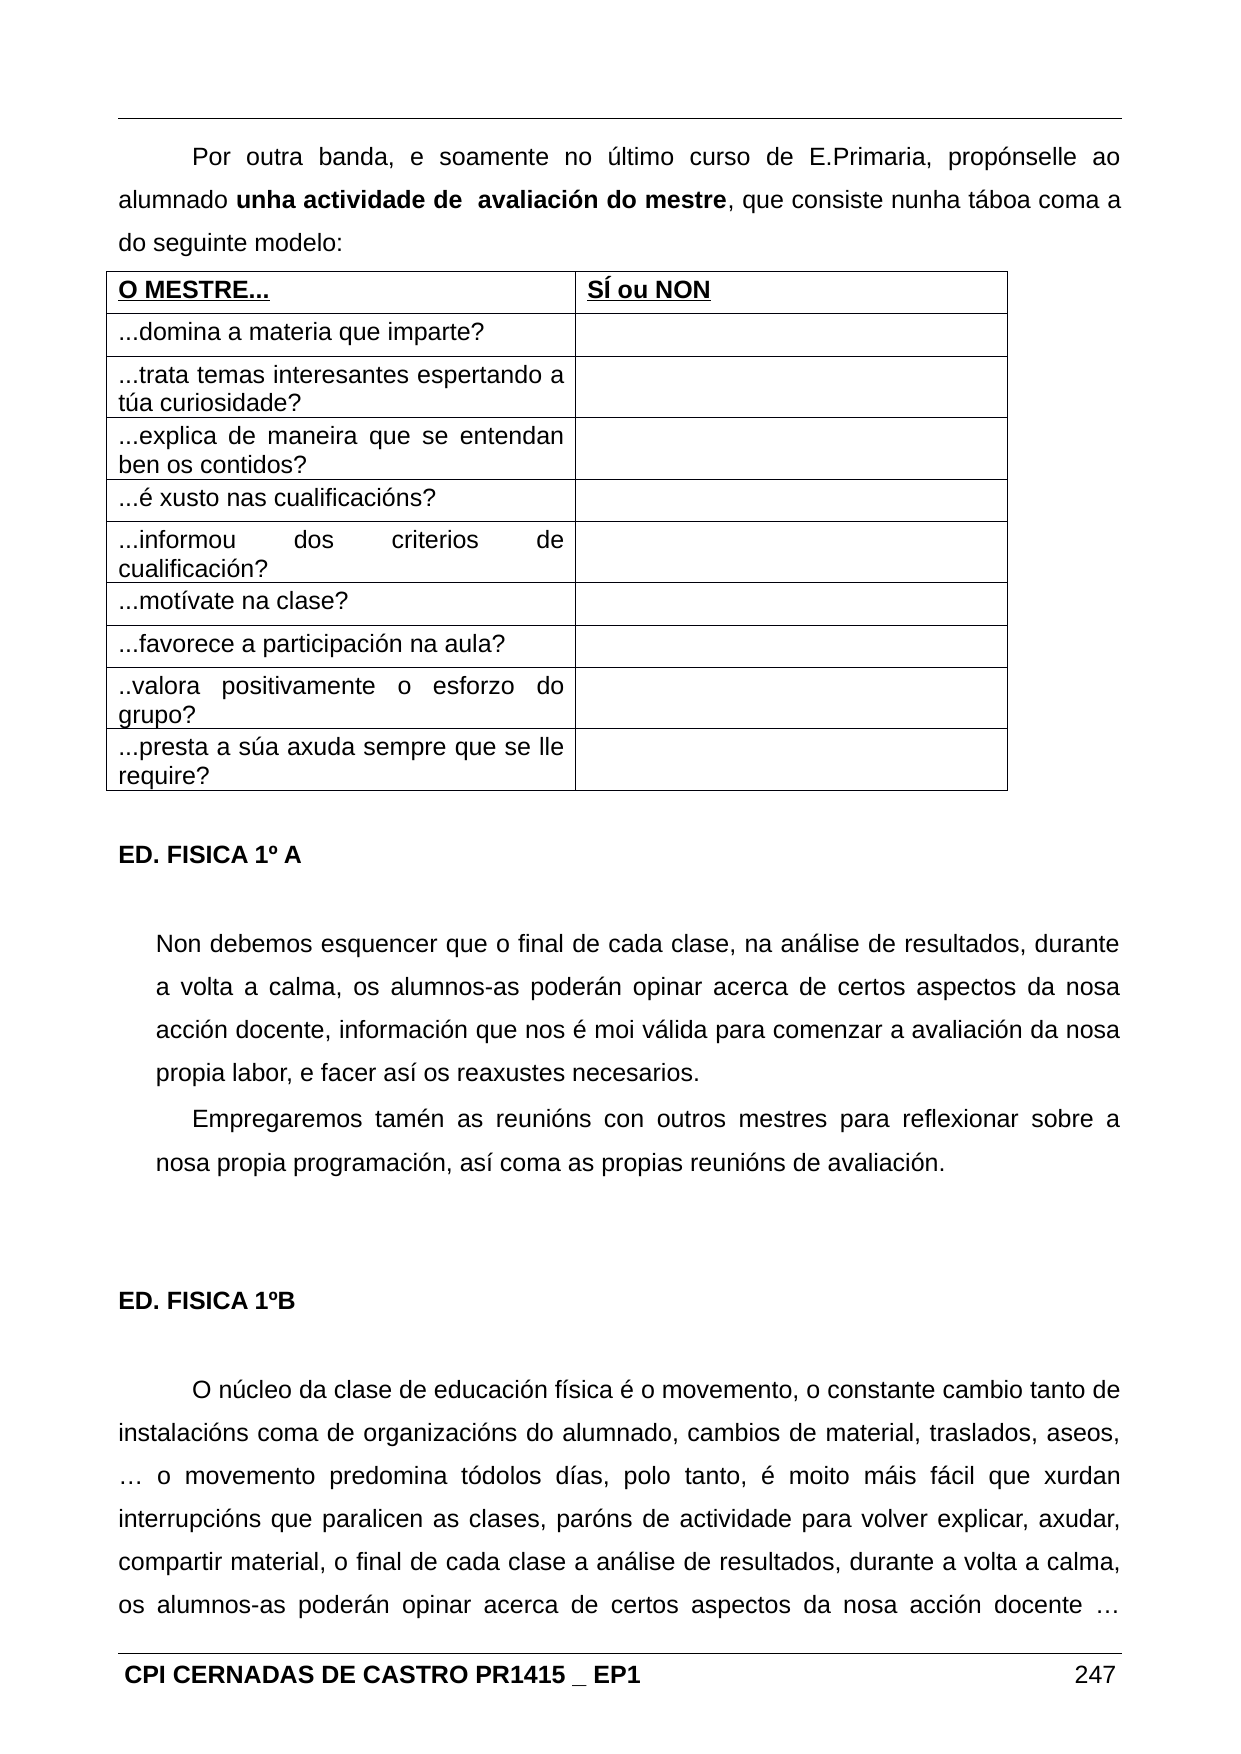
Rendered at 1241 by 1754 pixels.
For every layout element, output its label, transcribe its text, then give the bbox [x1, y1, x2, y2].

table_cell ...informou dos criterios de cualificación? [107, 522, 575, 582]
table_header O MESTRE... [107, 272, 575, 313]
text Por outra banda, e soamente no último curso de E.Primaria, propónselle ao alumnado unha actividade de avaliación do mestre, que consiste nunha táboa coma a do seguinte modelo: [118, 142, 1122, 257]
text O núcleo da clase de educación física é o movemento, o constante cambio tanto de instalacións coma de organizacións do alumnado, cambios de material, traslados, aseos,… o movemento predomina tódolos días, polo tanto, é moito máis fácil que xurdan interrupcións que paralicen as clases, paróns de actividade para volver explicar, axudar, compartir material, o final de cada clase a análise de resultados, durante a volta a calma, os alumnos-as poderán opinar acerca de certos aspectos da nosa acción docente … [118, 1375, 1122, 1619]
text Non debemos esquencer que o final de cada clase, na análise de resultados, durante a volta a calma, os alumnos-as poderán opinar acerca de certos aspectos da nosa acción docente, información que nos é moi válida para comenzar a avaliación da nosa propia labor, e facer así os reaxustes necesarios. [156, 929, 1122, 1087]
text ED. FISICA 1º A [118, 840, 1122, 868]
table_cell ...é xusto nas cualificacións? [107, 480, 575, 521]
table_cell ...trata temas interesantes espertando a túa curiosidade? [107, 357, 575, 417]
table_cell [576, 668, 1007, 728]
table_cell [576, 583, 1007, 624]
table_cell ...motívate na clase? [107, 583, 575, 624]
table_cell ...presta a súa axuda sempre que se lle require? [107, 729, 575, 790]
table_cell [576, 729, 1007, 790]
table_cell [576, 418, 1007, 478]
table_cell ...favorece a participación na aula? [107, 626, 575, 667]
table_cell ..valora positivamente o esforzo do grupo? [107, 668, 575, 728]
table_cell [576, 314, 1007, 356]
table_header SÍ ou NON [576, 272, 1007, 313]
table_cell [576, 522, 1007, 582]
table_cell [576, 626, 1007, 667]
text Empregaremos tamén as reunións con outros mestres para reflexionar sobre a nosa propia programación, así coma as propias reunións de avaliación. [156, 1104, 1122, 1176]
table_cell ...domina a materia que imparte? [107, 314, 575, 356]
table_cell ...explica de maneira que se entendan ben os contidos? [107, 418, 575, 478]
table_cell [576, 357, 1007, 417]
table_cell [576, 480, 1007, 521]
text ED. FISICA 1ºB [118, 1286, 1122, 1314]
